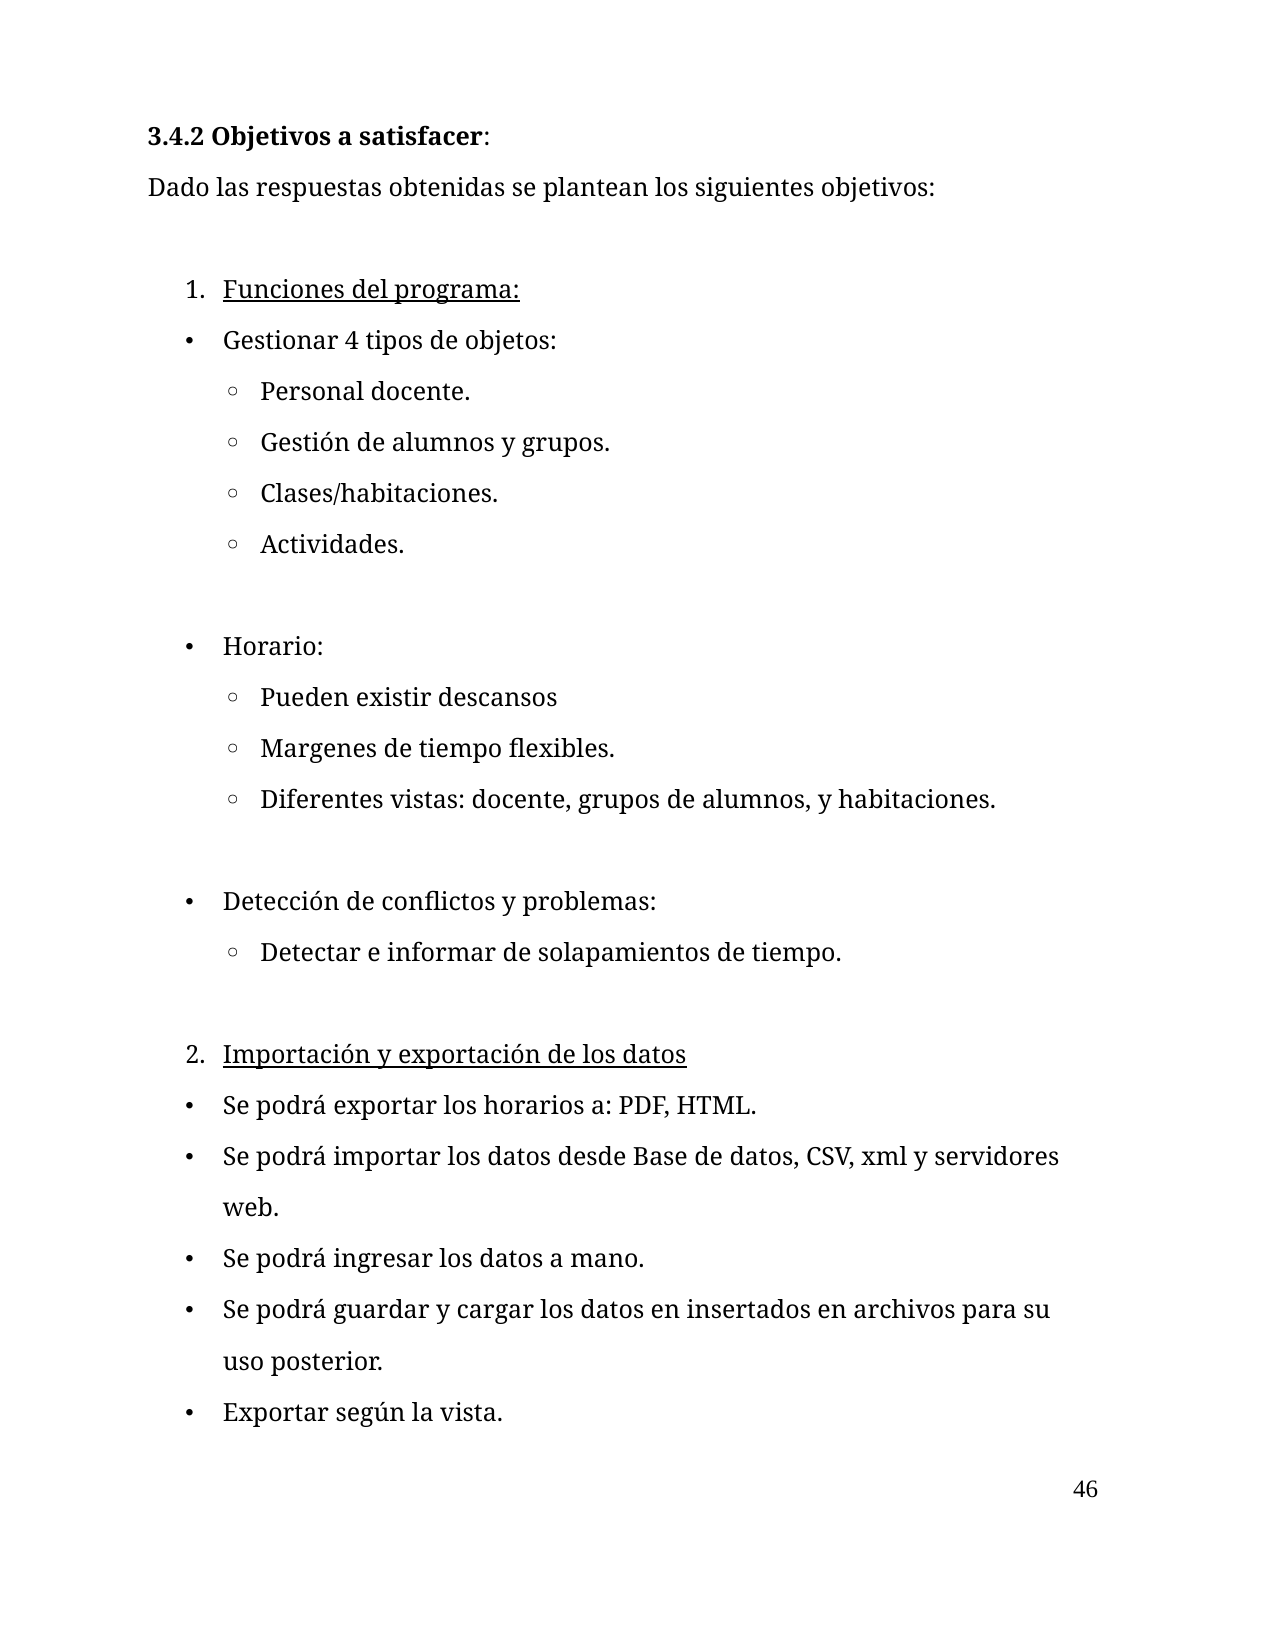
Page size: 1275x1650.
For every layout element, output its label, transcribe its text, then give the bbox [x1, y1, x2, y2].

list Pueden existir descansos [223, 679, 1098, 714]
list Margenes de tiempo flexibles. [223, 731, 1098, 765]
list Clases/habitaciones. [223, 475, 1098, 509]
list Diferentes vistas: docente, grupos de alumnos, y habitaciones. [223, 782, 1098, 816]
list Detección de conflictos y problemas: [185, 884, 1098, 918]
list Se podrá exportar los horarios a: PDF, HTML. [185, 1088, 1098, 1122]
list Gestionar 4 tipos de objetos: [185, 322, 1098, 356]
list Se podrá guardar y cargar los datos en insertados en archivos para su uso posterior. [185, 1292, 1098, 1377]
list Detectar e informar de solapamientos de tiempo. [223, 935, 1098, 969]
list Actividades. [223, 526, 1098, 561]
list Importación y exportación de los datos [185, 1037, 1098, 1071]
list Gestión de alumnos y grupos. [223, 424, 1098, 458]
list Funciones del programa: [185, 271, 1098, 305]
list Exportar según la vista. [185, 1394, 1098, 1428]
text Dado las respuestas obtenidas se plantean los siguientes objetivos: [148, 169, 1098, 203]
list Se podrá importar los datos desde Base de datos, CSV, xml y servidores web. [185, 1139, 1098, 1224]
list Personal docente. [223, 373, 1098, 407]
list Horario: [185, 628, 1098, 663]
text 3.4.2 Objetivos a satisfacer: [148, 118, 1098, 152]
list Se podrá ingresar los datos a mano. [185, 1241, 1098, 1275]
